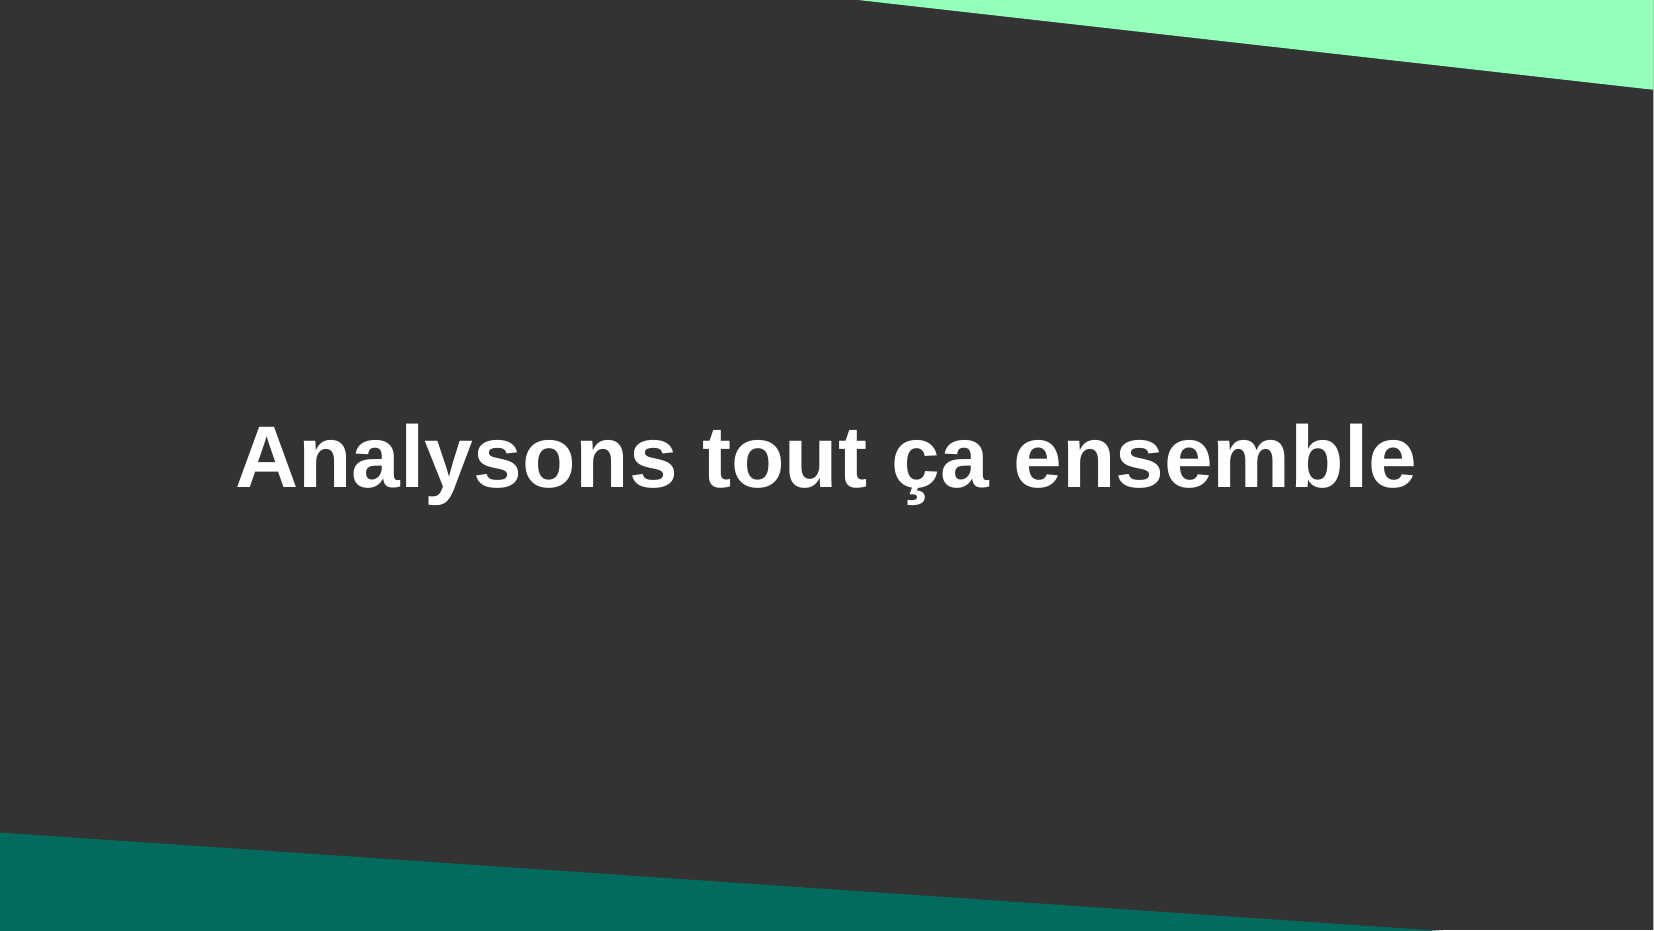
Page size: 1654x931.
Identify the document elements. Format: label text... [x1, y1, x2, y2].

title Analysons tout ça ensemble [31, 408, 1622, 523]
text_box [858, 0, 1654, 90]
